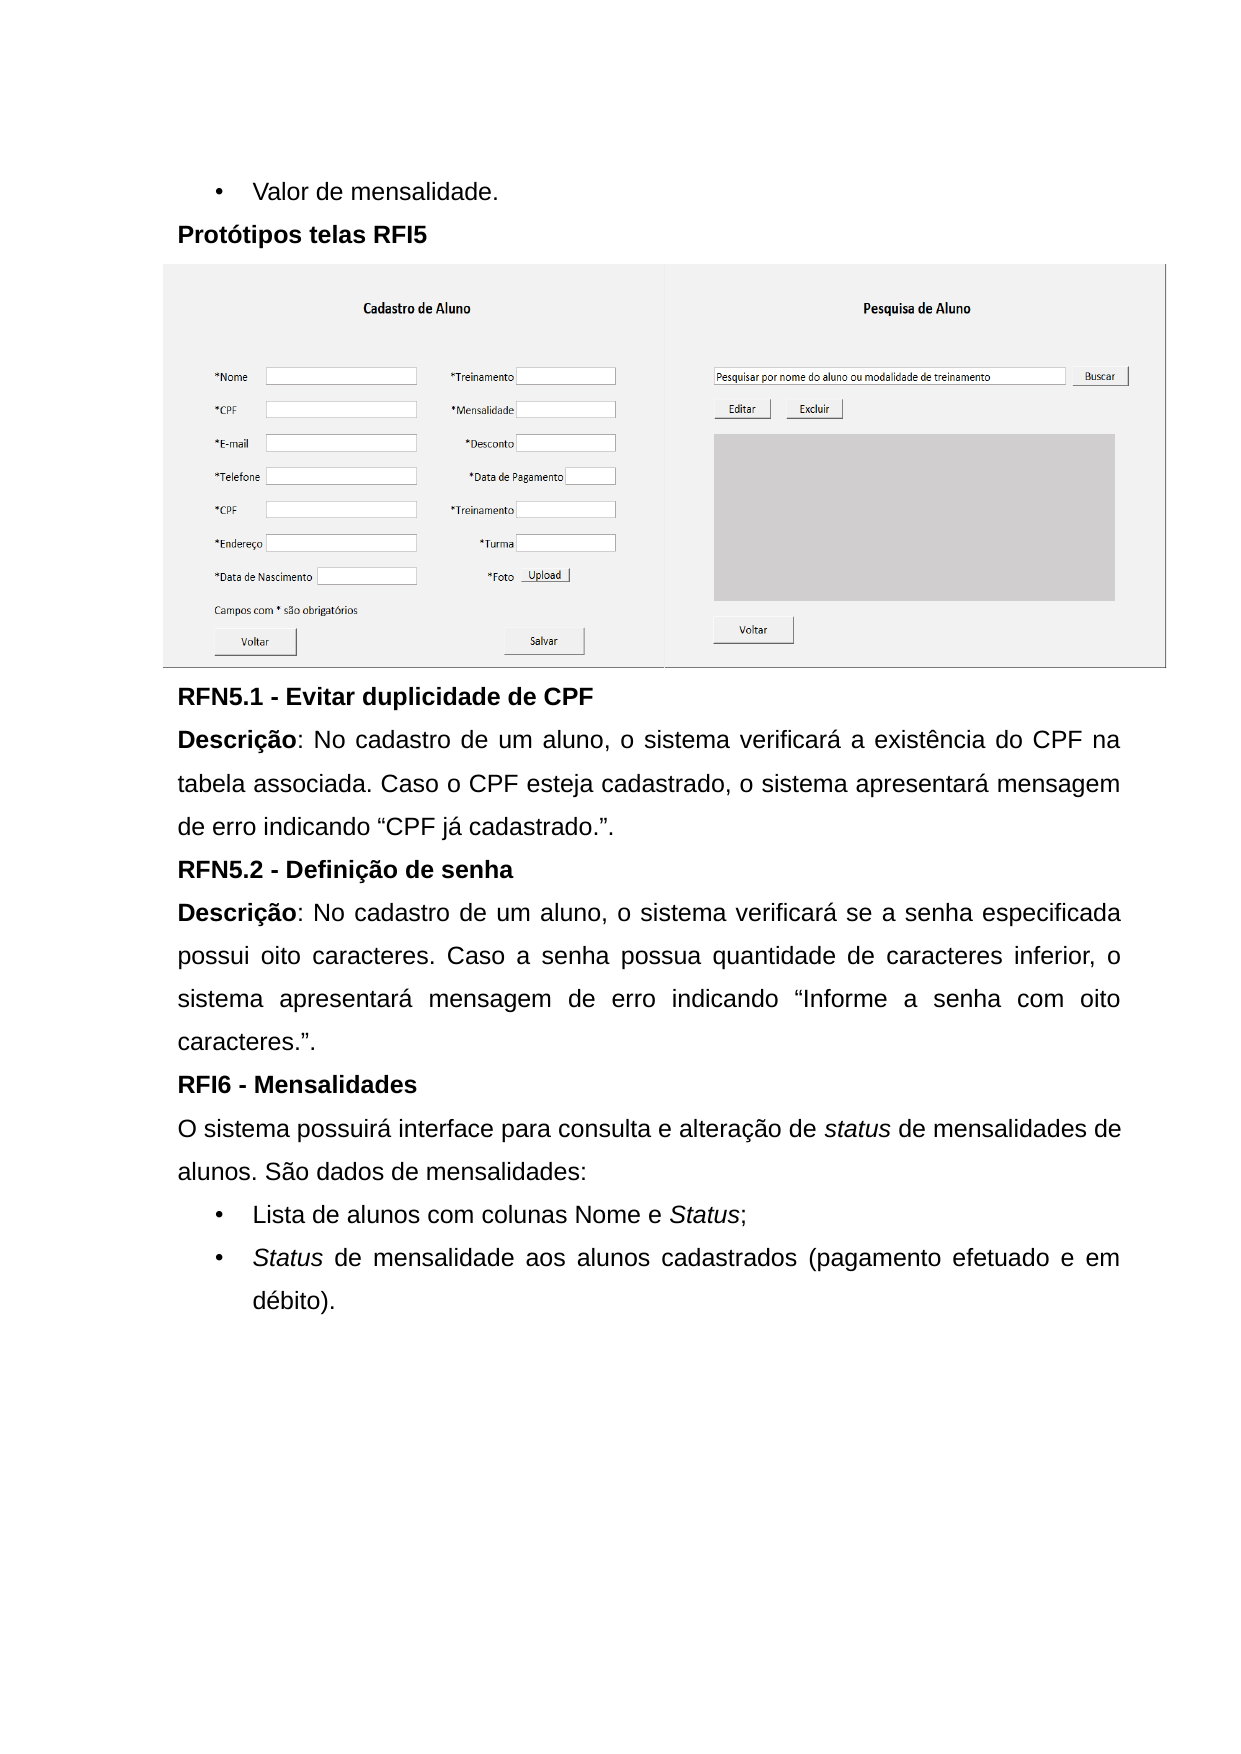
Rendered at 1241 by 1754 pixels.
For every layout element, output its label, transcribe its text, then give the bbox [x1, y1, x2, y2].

text Descrição: No cadastro de um aluno, o sistema verificará se a senha especificada possui oito caracteres. Caso a senha possua quantidade de caracteres inferior, o sistema apresentará mensagem de erro indicando “Informe a senha com oito caracteres.”. [177, 898, 1122, 1056]
text RFI6 - Mensalidades [177, 1071, 1122, 1099]
text Descrição: No cadastro de um aluno, o sistema verificará a existência do CPF na tabela associada. Caso o CPF esteja cadastrado, o sistema apresentará mensagem de erro indicando “CPF já cadastrado.”. [177, 726, 1122, 841]
text Protótipos telas RFI5 [177, 220, 1122, 249]
list Valor de mensalidade. [215, 177, 1122, 206]
text RFN5.2 - Definição de senha [177, 855, 1122, 884]
picture [162, 263, 1167, 668]
list Status de mensalidade aos alunos cadastrados (pagamento efetuado e em débito). [215, 1243, 1122, 1315]
list Lista de alunos com colunas Nome e Status; [215, 1200, 1122, 1229]
text O sistema possuirá interface para consulta e alteração de status de mensalidades de alunos. São dados de mensalidades: [177, 1114, 1122, 1186]
text RFN5.1 - Evitar duplicidade de CPF [177, 668, 1122, 711]
